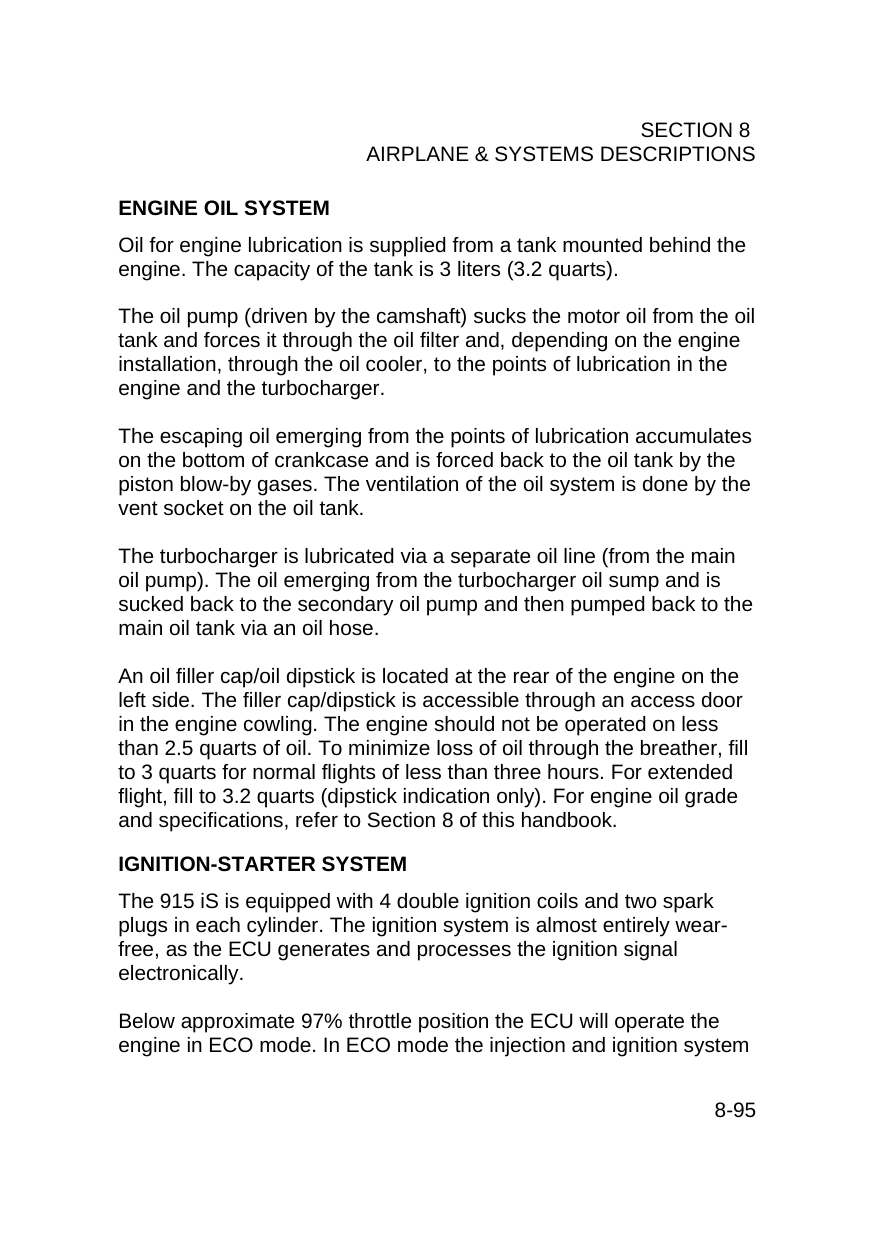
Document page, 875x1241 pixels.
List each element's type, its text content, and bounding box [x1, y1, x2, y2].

text An oil filler cap/oil dipstick is located at the rear of the engine on the left side. The filler cap/dipstick is accessible through an access door in the engine cowling. The engine should not be operated on less than 2.5 quarts of oil. To minimize loss of oil through the breather, fill to 3 quarts for normal flights of less than three hours. For extended flight, fill to 3.2 quarts (dipstick indication only). For engine oil grade and specifications, refer to Section 8 of this handbook. [118, 664, 756, 831]
text The 915 iS is equipped with 4 double ignition coils and two spark plugs in each cylinder. The ignition system is almost entirely wear-free, as the ECU generates and processes the ignition signal electronically. [118, 889, 756, 984]
text main oil tank via an oil hose. [118, 616, 756, 640]
text The turbocharger is lubricated via a separate oil line (from the main oil pump). The oil emerging from the turbocharger oil sump and is sucked back to the secondary oil pump and then pumped back to the [118, 544, 756, 616]
text Below approximate 97% throttle position the ECU will operate the engine in ECO mode. In ECO mode the injection and ignition system [118, 1008, 756, 1056]
text The oil pump (driven by the camshaft) sucks the motor oil from the oil tank and forces it through the oil filter and, depending on the engine installation, through the oil cooler, to the points of lubrication in the engine and the turbocharger. [118, 304, 756, 400]
text Oil for engine lubrication is supplied from a tank mounted behind the engine. The capacity of the tank is 3 liters (3.2 quarts). [118, 232, 756, 280]
subtitle IGNITION-STARTER SYSTEM [118, 852, 756, 876]
subtitle ENGINE OIL SYSTEM [118, 196, 756, 220]
text The escaping oil emerging from the points of lubrication accumulates on the bottom of crankcase and is forced back to the oil tank by the piston blow-by gases. The ventilation of the oil system is done by the vent socket on the oil tank. [118, 424, 756, 520]
